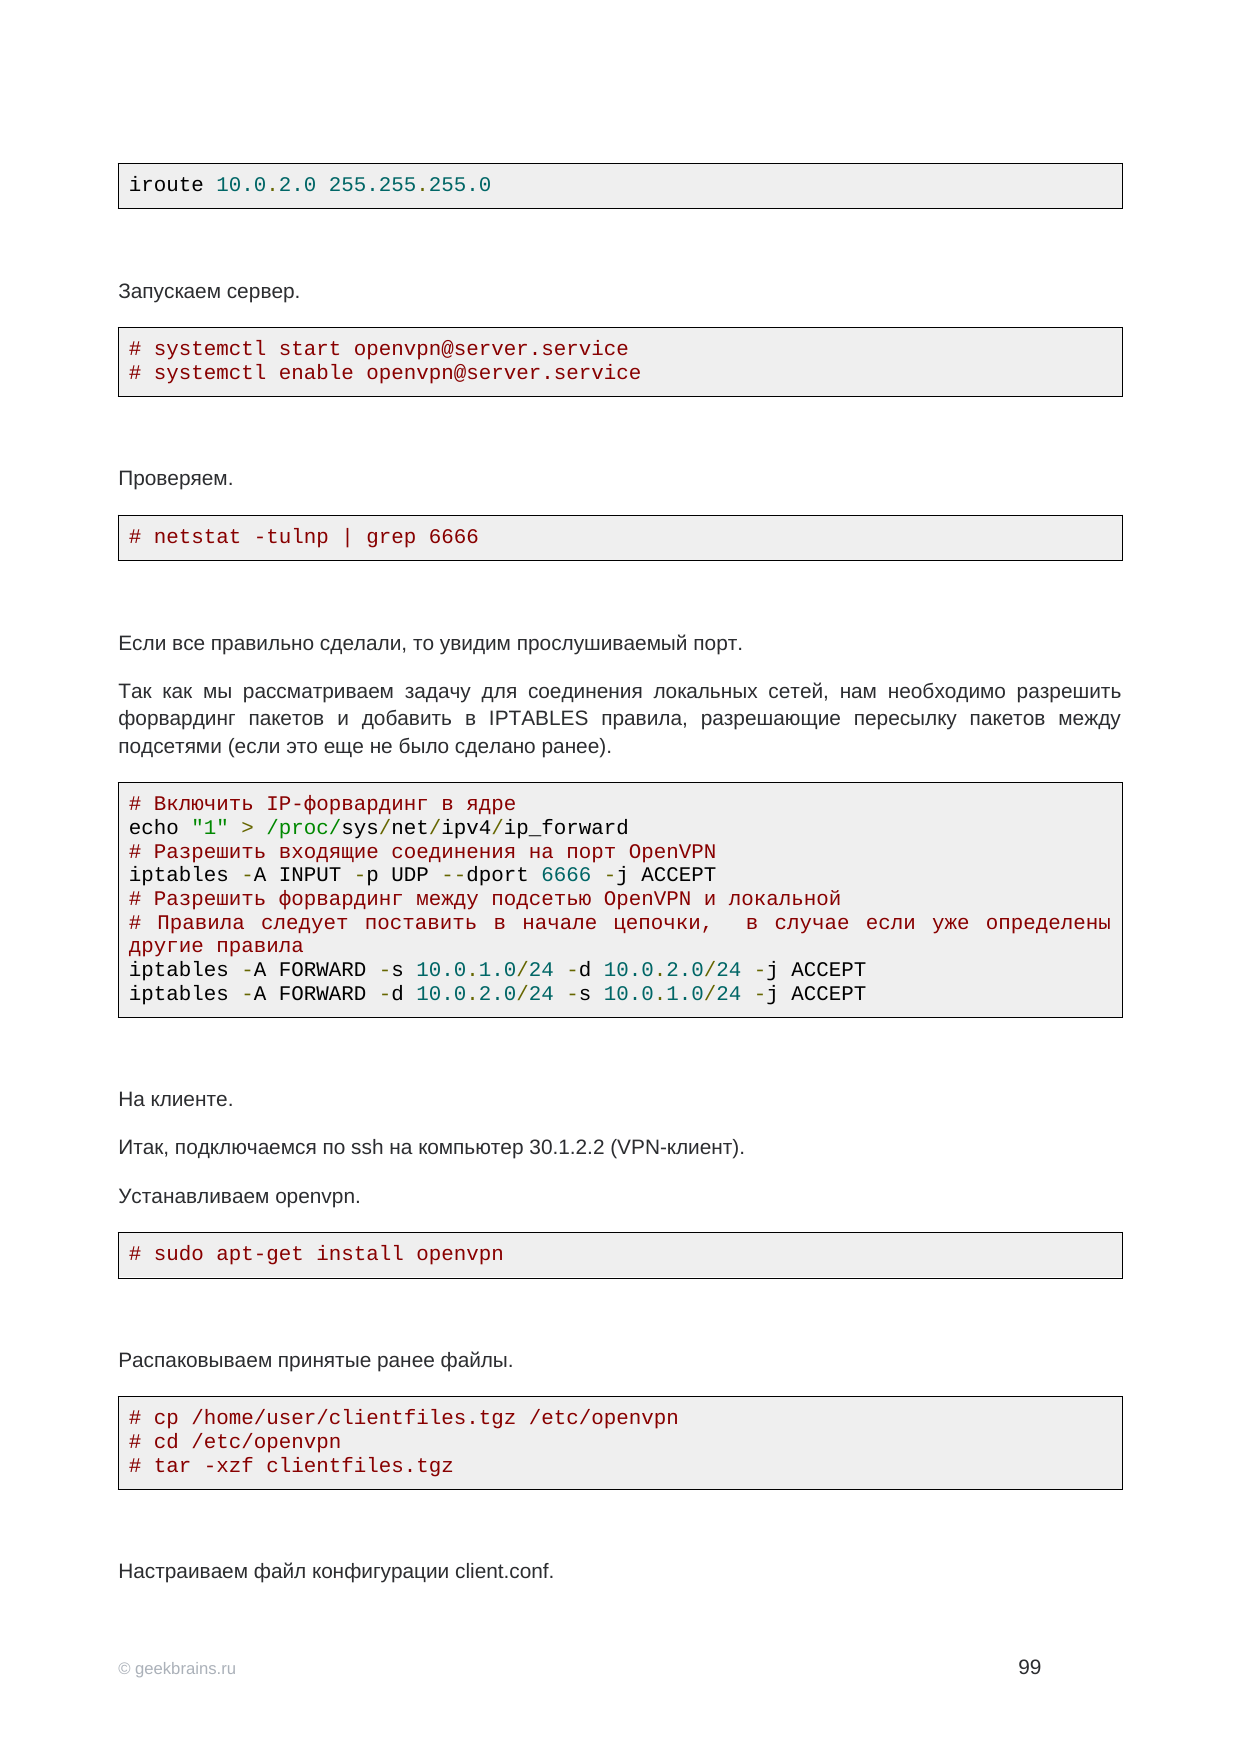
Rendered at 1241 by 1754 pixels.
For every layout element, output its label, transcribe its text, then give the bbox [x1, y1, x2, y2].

table_header iroute 10.0.2.0 255.255.255.0 [119, 164, 1122, 208]
text Настраиваем файл конфигурации client.conf. [118, 1559, 1122, 1583]
text Так как мы рассматриваем задачу для соединения локальных сетей, нам необходимо разрешить форвардинг пакетов и добавить в IPTABLES правила, разрешающие пересылку пакетов между подсетями (если это еще не было сделано ранее). [118, 679, 1122, 758]
text Распаковываем принятые ранее файлы. [118, 1348, 1122, 1372]
text Запускаем сервер. [118, 278, 1122, 302]
text Итак, подключаемся по ssh на компьютер 30.1.2.2 (VPN-клиент). [118, 1135, 1122, 1159]
text Проверяем. [118, 466, 1122, 490]
table_header # cp /home/user/clientfiles.tgz /etc/openvpn # cd /etc/openvpn # tar -xzf clientfiles.tgz [119, 1397, 1122, 1489]
table_header # netstat -tulnp | grep 6666 [119, 516, 1122, 560]
text На клиенте. [118, 1087, 1122, 1111]
table_header # systemctl start openvpn@server.service # systemctl enable openvpn@server.service [119, 328, 1122, 396]
table_header # Включить IP-форвардинг в ядре echo "1" > /proc/sys/net/ipv4/ip_forward # Разрешить входящие соединения на порт OpenVPN iptables -A INPUT -p UDP --dport 6666 -j ACCEPT # Разрешить форвардинг между подсетью OpenVPN и локальной # Правила следует поставить в начале цепочки, в случае если уже определены другие правила iptables -A FORWARD -s 10.0.1.0/24 -d 10.0.2.0/24 -j ACCEPT iptables -A FORWARD -d 10.0.2.0/24 -s 10.0.1.0/24 -j ACCEPT [119, 783, 1122, 1017]
text Если все правильно сделали, то увидим прослушиваемый порт. [118, 630, 1122, 654]
table_header # sudo apt-get install openvpn [119, 1233, 1122, 1277]
text Устанавливаем openvpn. [118, 1183, 1122, 1207]
